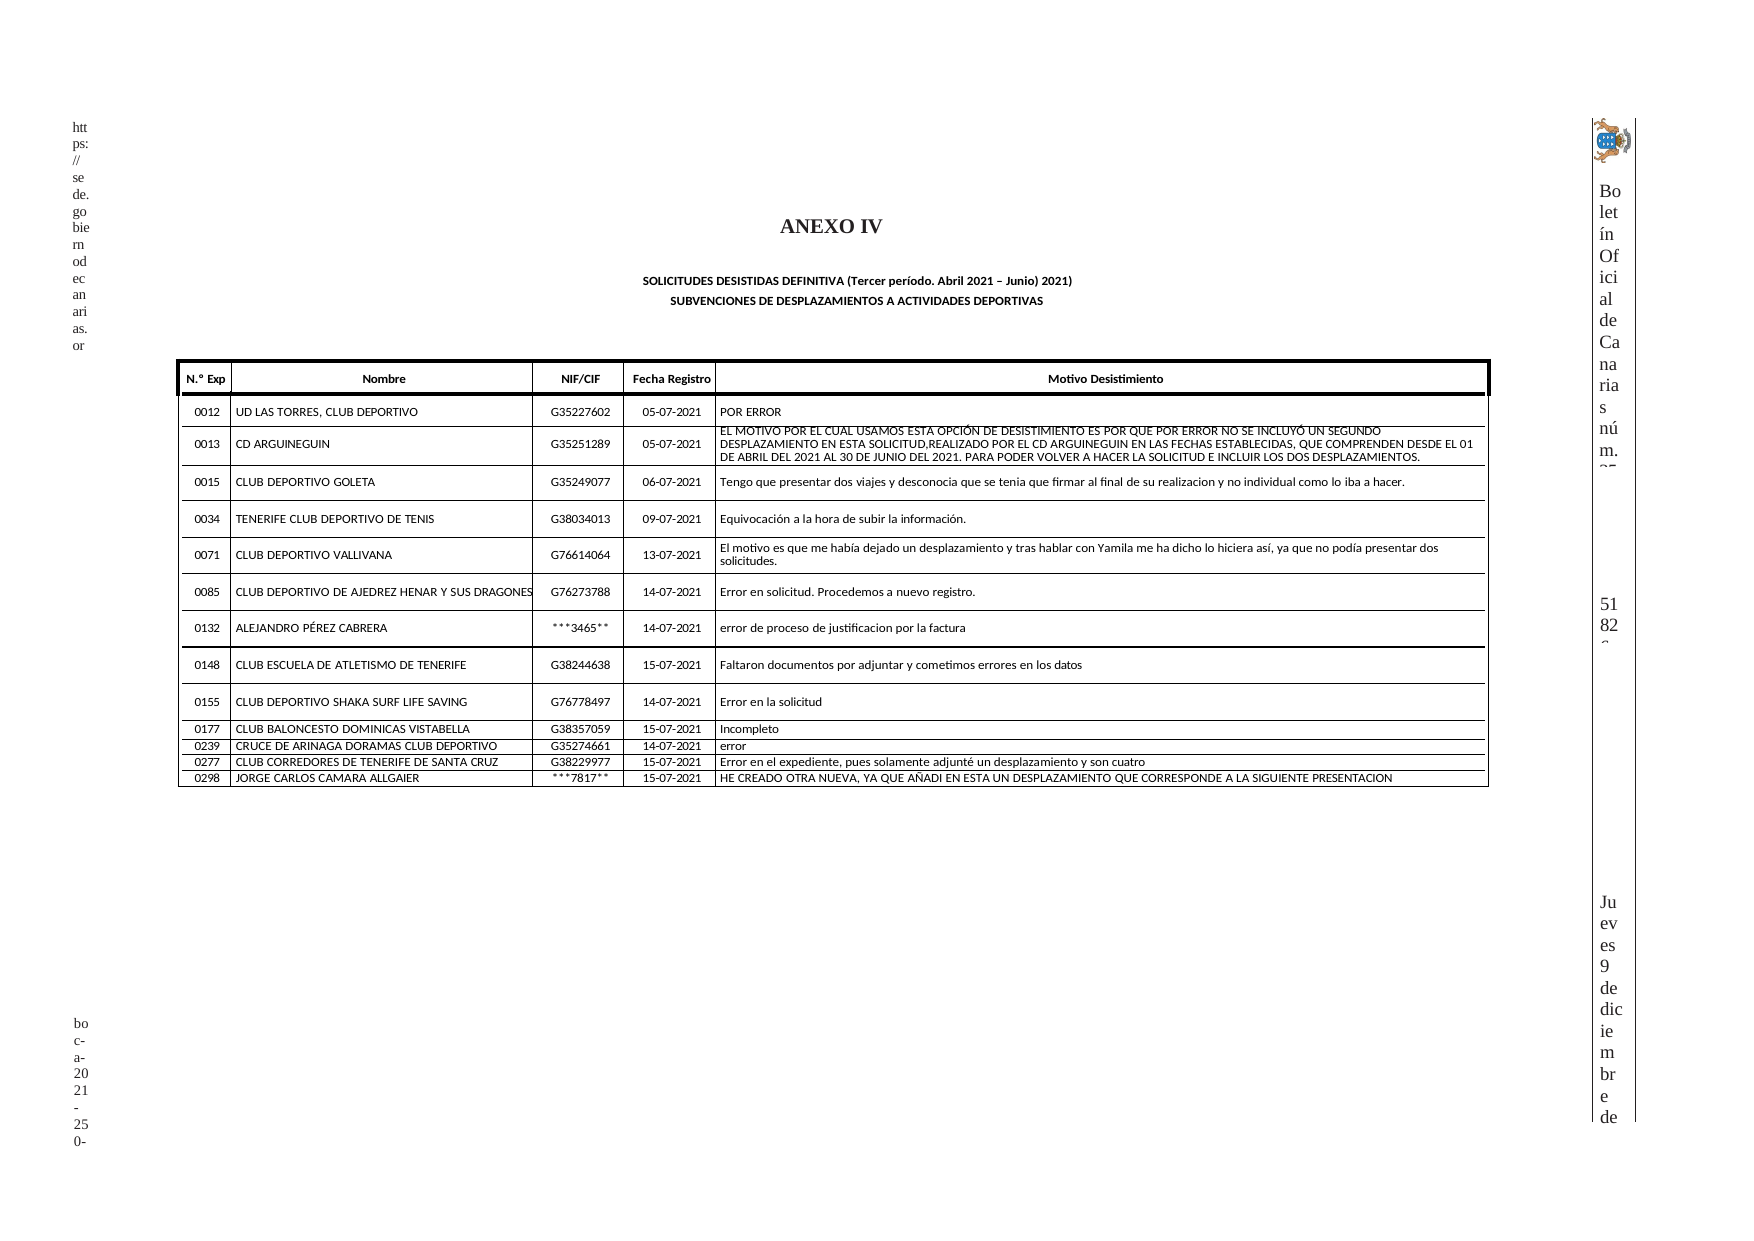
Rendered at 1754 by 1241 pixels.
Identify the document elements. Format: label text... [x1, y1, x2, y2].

table_cell CLUB CORREDORES DE TENERIFE DE SANTA CRUZ [231, 755, 532, 770]
table_cell 15-07-2021 [624, 721, 715, 738]
table_cell 0155 [179, 683, 230, 719]
table_cell error de proceso de justificacion por la factura [716, 610, 1488, 646]
table_cell 05-07-2021 [624, 396, 715, 426]
table_cell HE CREADO OTRA NUEVA, YA QUE AÑADI EN ESTA UN DESPLAZAMIENTO QUE CORRESPONDE A LA SIGUIENTE PRESENTACION [716, 770, 1488, 786]
table_cell 0012 [179, 391, 230, 426]
table_cell G35251289 [533, 427, 623, 464]
table_cell 06-07-2021 [624, 466, 715, 500]
table_header Nombre [232, 363, 532, 391]
table_cell CLUB DEPORTIVO DE AJEDREZ HENAR Y SUS DRAGONES [231, 574, 532, 610]
table_cell 14-07-2021 [624, 611, 715, 646]
table_cell Error en la solicitud [716, 683, 1488, 719]
table_cell ***7817** [533, 771, 623, 786]
table_cell 0034 [179, 500, 230, 537]
table_cell 0239 [179, 739, 230, 754]
table_cell El motivo es que me había dejado un desplazamiento y tras hablar con Yamila me ha dicho lo hiciera así, ya que no podía presentar dos solicitudes. [716, 537, 1488, 573]
table_cell Incompleto [716, 720, 1488, 738]
table_cell UD LAS TORRES, CLUB DEPORTIVO [231, 396, 532, 426]
table_cell G35249077 [533, 466, 623, 500]
table_cell CLUB ESCUELA DE ATLETISMO DE TENERIFE [231, 648, 532, 683]
table_cell 0277 [179, 754, 230, 770]
table_cell G35227602 [533, 396, 623, 426]
table_cell 05-07-2021 [624, 427, 715, 464]
table_cell G76273788 [533, 574, 623, 610]
text Boletín Oficial de Canarias núm. 250 [1599, 180, 1622, 467]
table_cell Error en el expediente, pues solamente adjunté un desplazamiento y son cuatro [716, 754, 1488, 770]
table_cell 14-07-2021 [624, 740, 715, 754]
text ANEXO IV [162, 214, 1501, 238]
table_cell CLUB DEPORTIVO SHAKA SURF LIFE SAVING [231, 684, 532, 719]
table_cell 0132 [179, 610, 230, 646]
table_cell 14-07-2021 [624, 574, 715, 610]
table_cell 0298 [179, 770, 230, 786]
table_cell G76614064 [533, 538, 623, 573]
table_cell G38229977 [533, 755, 623, 770]
table_header N.º Exp [180, 363, 231, 391]
table_header Motivo Desistimiento [716, 363, 1487, 391]
table_cell Error en solicitud. Procedemos a nuevo registro. [716, 573, 1488, 610]
table_cell G38357059 [533, 721, 623, 738]
table_cell G35274661 [533, 740, 623, 754]
table_cell ALEJANDRO PÉREZ CABRERA [231, 611, 532, 646]
table_header NIF/CIF [533, 363, 623, 391]
table_cell 13-07-2021 [624, 538, 715, 573]
table_cell 15-07-2021 [624, 648, 715, 683]
table_cell Tengo que presentar dos viajes y desconocia que se tenia que firmar al final de su realizacion y no individual como lo iba a hacer. [716, 465, 1488, 500]
table_cell JORGE CARLOS CAMARA ALLGAIER [231, 771, 532, 786]
text https://sede.gobiernodecanarias.org/boc [72, 118, 91, 353]
table_cell 0071 [179, 537, 230, 573]
table_cell EL MOTIVO POR EL CUAL USAMOS ESTA OPCIÓN DE DESISTIMIENTO ES POR QUE POR ERROR NO SE INCLUYÓ UN SEGUNDO DESPLAZAMIENTO EN ESTA SOLICITUD,REALIZADO POR EL CD ARGUINEGUIN EN LAS FECHAS ESTABLECIDAS, QUE COMPRENDEN DESDE EL 01 DE ABRIL DEL 2021 AL 30 DE JUNIO DEL 2021. PARA PODER VOLVER A HACER LA SOLICITUD E INCLUIR LOS DOS DESPLAZAMIENTOS. [716, 426, 1488, 464]
table_cell CLUB DEPORTIVO VALLIVANA [231, 538, 532, 573]
table_cell CRUCE DE ARINAGA DORAMAS CLUB DEPORTIVO [231, 740, 532, 754]
table_cell POR ERROR [716, 391, 1488, 426]
table_cell CLUB DEPORTIVO GOLETA [231, 466, 532, 500]
table_cell G38244638 [533, 648, 623, 683]
table_cell CLUB BALONCESTO DOMINICAS VISTABELLA [231, 721, 532, 738]
table_cell 0148 [179, 646, 230, 683]
table_cell 0013 [179, 426, 230, 464]
table_cell 14-07-2021 [624, 684, 715, 719]
table_cell G76778497 [533, 684, 623, 719]
text 51826 [1600, 592, 1623, 643]
table_header Fecha Registro [624, 363, 715, 391]
table_cell 09-07-2021 [624, 501, 715, 537]
picture [1594, 118, 1631, 163]
text SOLICITUDES DESISTIDAS DEFINITIVA (Tercer período. Abril 2021 – Junio) 2021) SUBVENCIONES DE DESPLAZAMIENTOS A ACTIVIDADES DEPORTIVAS [643, 273, 1078, 308]
table_cell 0085 [179, 573, 230, 610]
table_cell 0015 [179, 465, 230, 500]
table_cell 15-07-2021 [624, 755, 715, 770]
table_cell CD ARGUINEGUIN [231, 427, 532, 464]
table_cell TENERIFE CLUB DEPORTIVO DE TENIS [231, 501, 532, 537]
table_cell G38034013 [533, 501, 623, 537]
table_cell 15-07-2021 [624, 771, 715, 786]
text Jueves 9 de diciembre de 2021 [1600, 891, 1623, 1128]
table_cell Faltaron documentos por adjuntar y cometimos errores en los datos [716, 646, 1488, 683]
table_cell 0177 [179, 720, 230, 738]
table_cell ***3465** [533, 611, 623, 646]
table_cell error [716, 739, 1488, 754]
text boc-a-2021-250-5100 [74, 1015, 92, 1147]
table_cell Equivocación a la hora de subir la información. [716, 500, 1488, 537]
